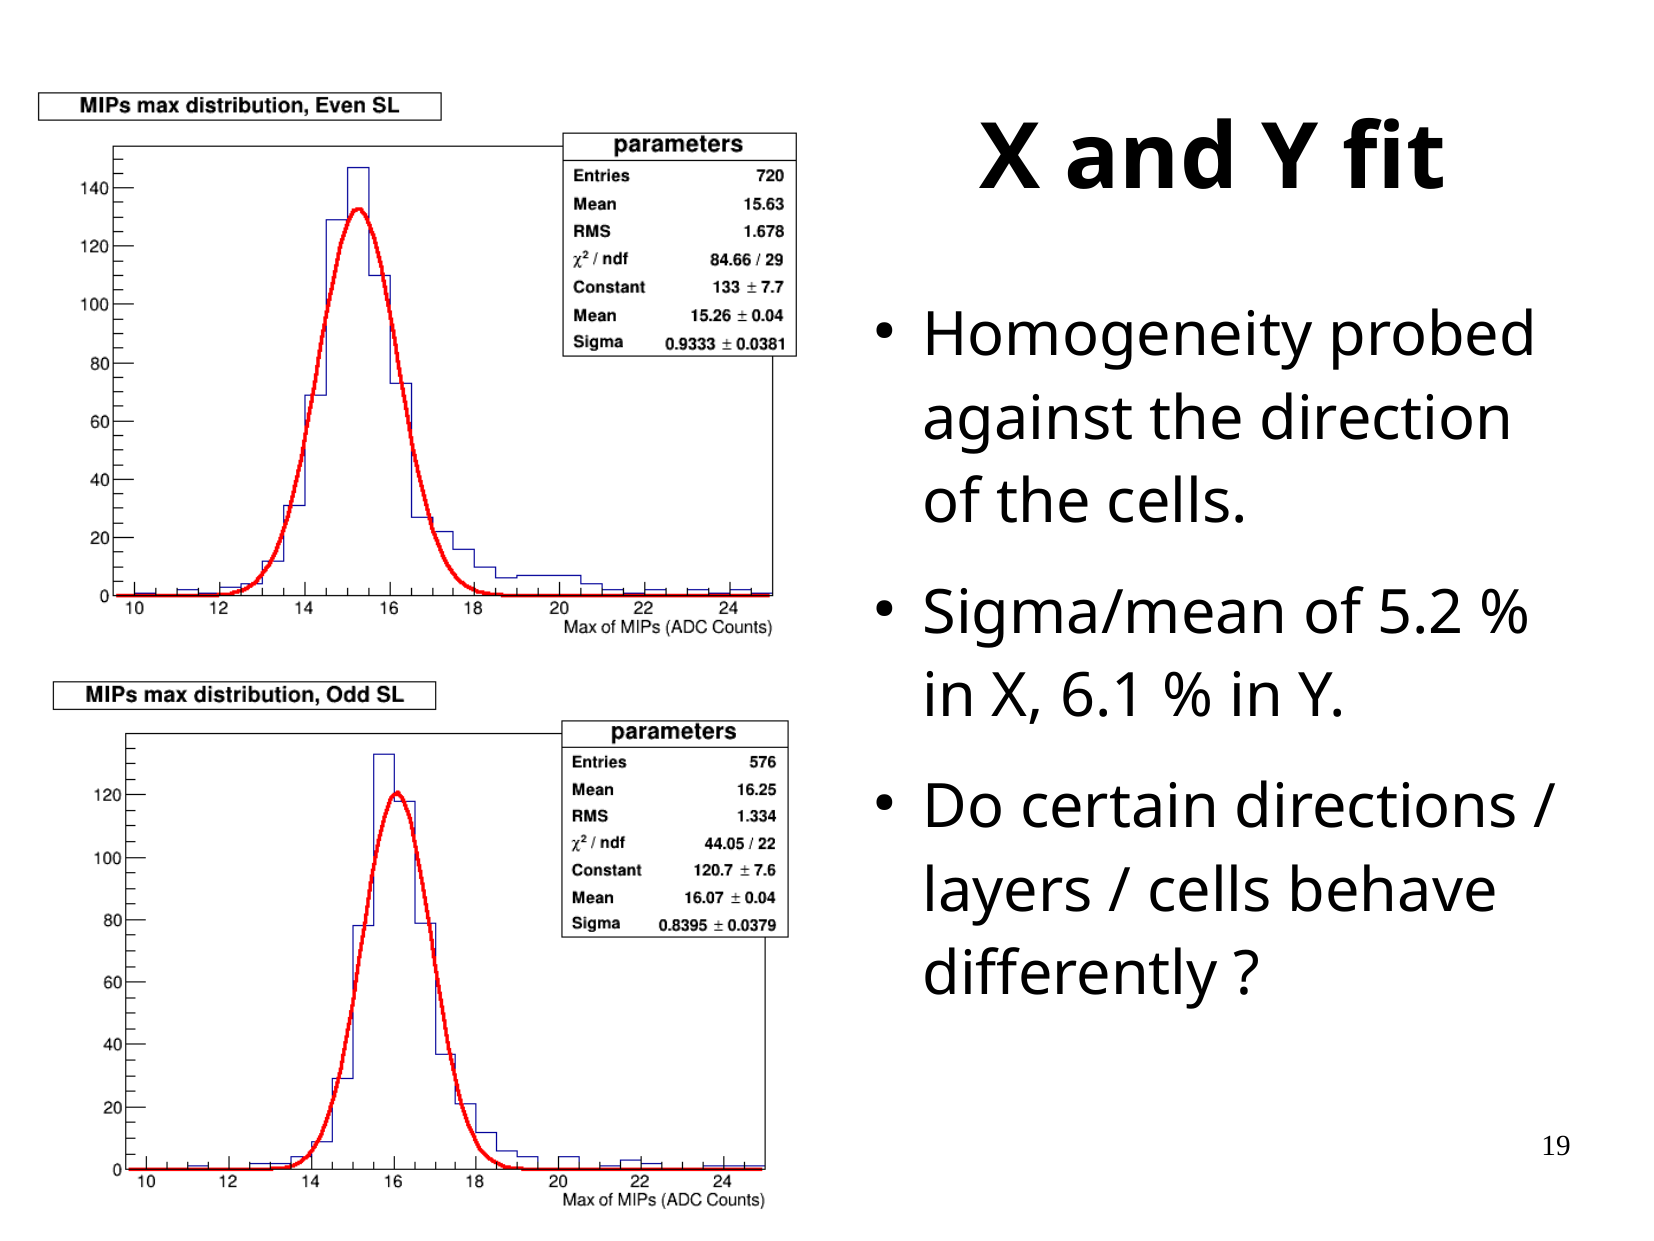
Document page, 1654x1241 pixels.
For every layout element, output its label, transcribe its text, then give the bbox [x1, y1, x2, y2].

list Homogeneity probed against the direction of the cells. Sigma/mean of 5.2 % in X, 6.1 % in Y. Do certain directions / layers / cells behave differently ? [857, 290, 1571, 1198]
title X and Y fit [854, 49, 1571, 257]
picture [46, 679, 845, 1225]
picture [31, 90, 855, 652]
